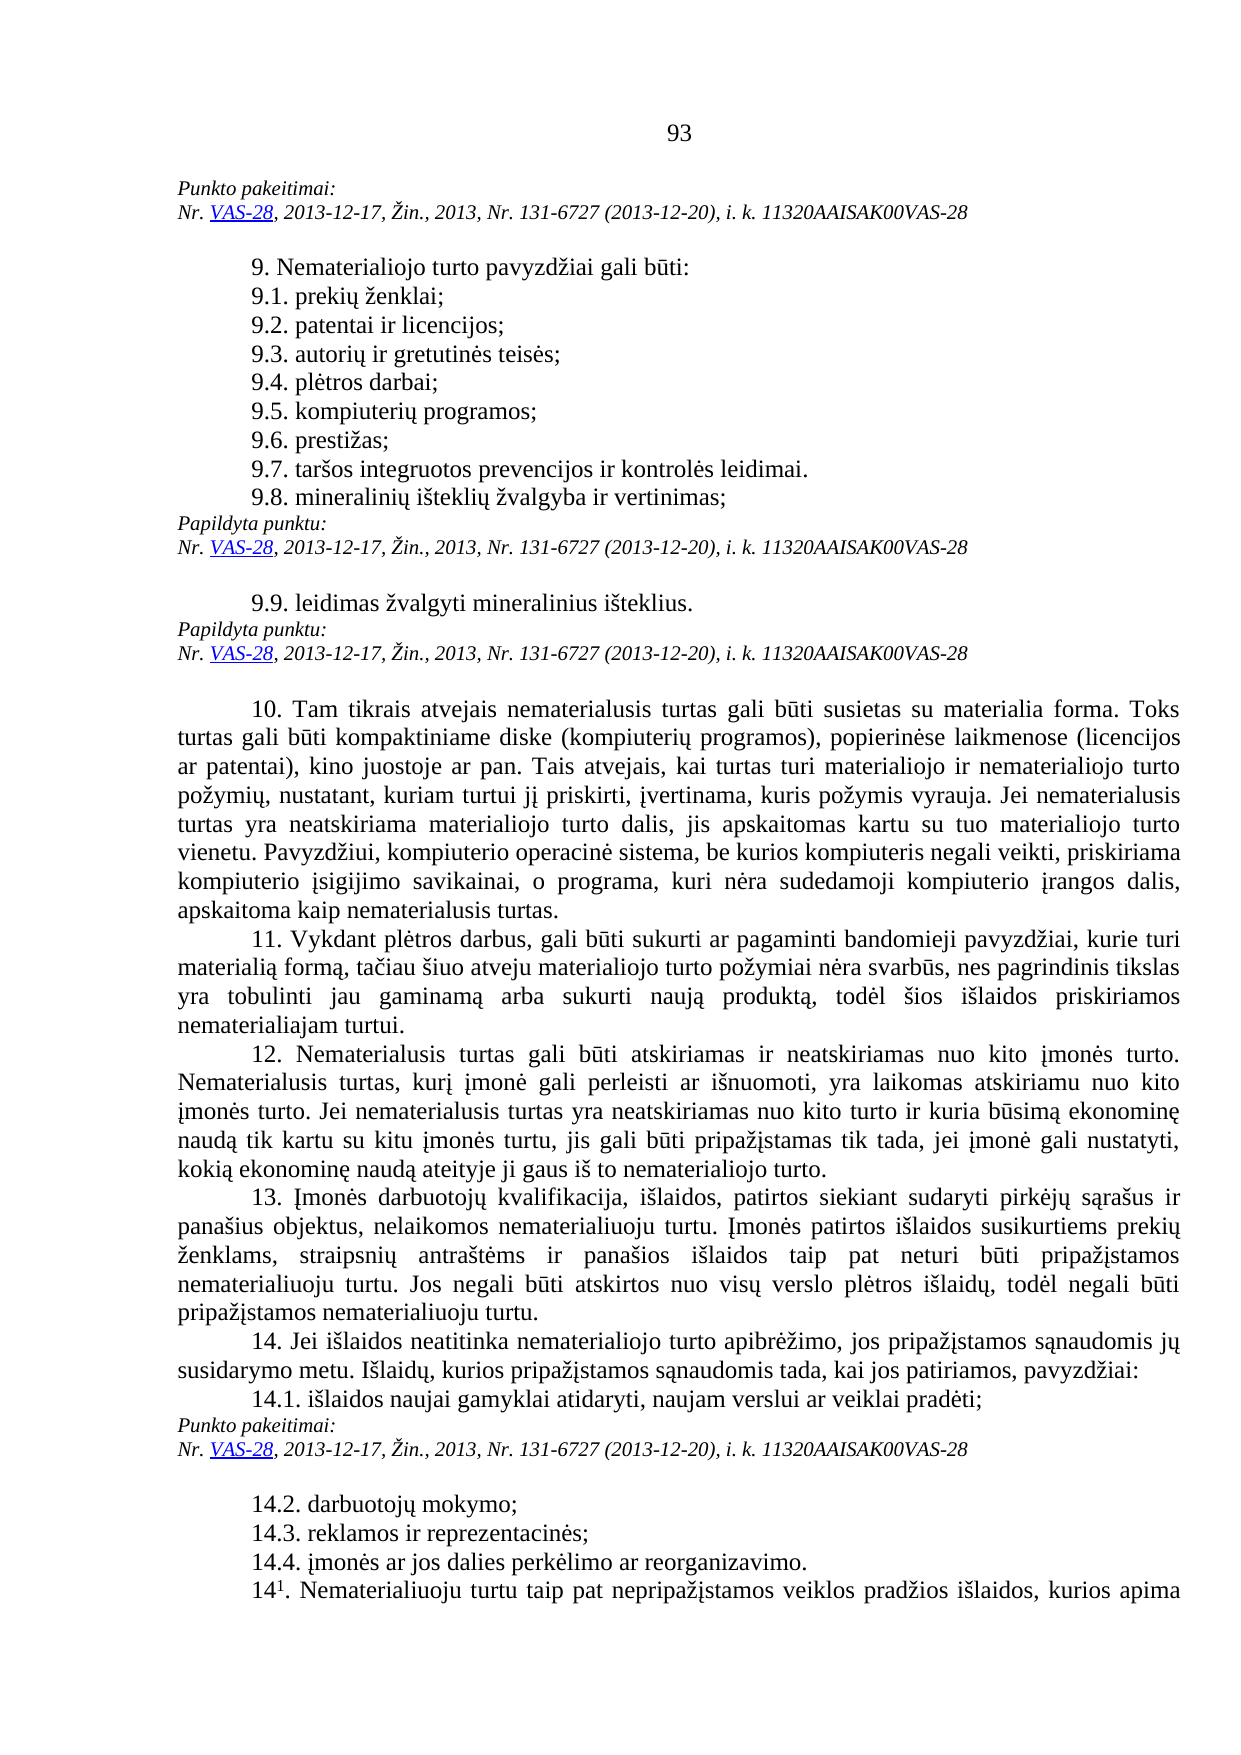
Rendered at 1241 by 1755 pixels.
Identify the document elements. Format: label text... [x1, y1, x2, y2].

text 9.3. autorių ir gretutinės teisės; [177, 339, 1181, 367]
text 9.7. taršos integruotos prevencijos ir kontrolės leidimai. [177, 454, 1181, 482]
text 9.6. prestižas; [177, 425, 1181, 454]
text Nr. VAS-28, 2013-12-17, Žin., 2013, Nr. 131-6727 (2013-12-20), i. k. 11320AAISAK00VAS-28 [177, 1437, 1181, 1461]
text 14.1. išlaidos naujai gamyklai atidaryti, naujam verslui ar veiklai pradėti; [177, 1384, 1181, 1412]
text 141. Nematerialiuoju turtu taip pat nepripažįstamos veiklos pradžios išlaidos, kurios apima [177, 1576, 1181, 1604]
text Papildyta punktu: [177, 511, 1181, 535]
text 9.9. leidimas žvalgyti mineralinius išteklius. [177, 588, 1181, 617]
text Punkto pakeitimai: [177, 1412, 1181, 1437]
text 14.4. įmonės ar jos dalies perkėlimo ar reorganizavimo. [177, 1547, 1181, 1576]
text Nr. VAS-28, 2013-12-17, Žin., 2013, Nr. 131-6727 (2013-12-20), i. k. 11320AAISAK00VAS-28 [177, 200, 1181, 224]
text 12. Nematerialusis turtas gali būti atskiriamas ir neatskiriamas nuo kito įmonės turto. Nematerialusis turtas, kurį įmonė gali perleisti ar išnuomoti, yra laikomas atskiriamu nuo kito įmonės turto. Jei nematerialusis turtas yra neatskiriamas nuo kito turto ir kuria būsimą ekonominę naudą tik kartu su kitu įmonės turtu, jis gali būti pripažįstamas tik tada, jei įmonė gali nustatyti, kokią ekonominę naudą ateityje ji gaus iš to nematerialiojo turto. [177, 1039, 1181, 1182]
text Punkto pakeitimai: [177, 176, 1181, 200]
text 9.2. patentai ir licencijos; [177, 310, 1181, 339]
text 9.4. plėtros darbai; [177, 367, 1181, 396]
text 14. Jei išlaidos neatitinka nematerialiojo turto apibrėžimo, jos pripažįstamos sąnaudomis jų susidarymo metu. Išlaidų, kurios pripažįstamos sąnaudomis tada, kai jos patiriamos, pavyzdžiai: [177, 1326, 1181, 1384]
text Nr. VAS-28, 2013-12-17, Žin., 2013, Nr. 131-6727 (2013-12-20), i. k. 11320AAISAK00VAS-28 [177, 535, 1181, 559]
text Nr. VAS-28, 2013-12-17, Žin., 2013, Nr. 131-6727 (2013-12-20), i. k. 11320AAISAK00VAS-28 [177, 641, 1181, 665]
text 14.3. reklamos ir reprezentacinės; [177, 1518, 1181, 1547]
text 10. Tam tikrais atvejais nematerialusis turtas gali būti susietas su materialia forma. Toks turtas gali būti kompaktiniame diske (kompiuterių programos), popierinėse laikmenose (licencijos ar patentai), kino juostoje ar pan. Tais atvejais, kai turtas turi materialiojo ir nematerialiojo turto požymių, nustatant, kuriam turtui jį priskirti, įvertinama, kuris požymis vyrauja. Jei nematerialusis turtas yra neatskiriama materialiojo turto dalis, jis apskaitomas kartu su tuo materialiojo turto vienetu. Pavyzdžiui, kompiuterio operacinė sistema, be kurios kompiuteris negali veikti, priskiriama kompiuterio įsigijimo savikainai, o programa, kuri nėra sudedamoji kompiuterio įrangos dalis, apskaitoma kaip nematerialusis turtas. [177, 694, 1181, 924]
text Papildyta punktu: [177, 617, 1181, 641]
text 9.5. kompiuterių programos; [177, 396, 1181, 425]
text 9.8. mineralinių išteklių žvalgyba ir vertinimas; [177, 482, 1181, 511]
text 11. Vykdant plėtros darbus, gali būti sukurti ar pagaminti bandomieji pavyzdžiai, kurie turi materialią formą, tačiau šiuo atveju materialiojo turto požymiai nėra svarbūs, nes pagrindinis tikslas yra tobulinti jau gaminamą arba sukurti naują produktą, todėl šios išlaidos priskiriamos nematerialiajam turtui. [177, 924, 1181, 1039]
text 9.1. prekių ženklai; [177, 281, 1181, 310]
text 14.2. darbuotojų mokymo; [177, 1489, 1181, 1518]
text 13. Įmonės darbuotojų kvalifikacija, išlaidos, patirtos siekiant sudaryti pirkėjų sąrašus ir panašius objektus, nelaikomos nematerialiuoju turtu. Įmonės patirtos išlaidos susikurtiems prekių ženklams, straipsnių antraštėms ir panašios išlaidos taip pat neturi būti pripažįstamos nematerialiuoju turtu. Jos negali būti atskirtos nuo visų verslo plėtros išlaidų, todėl negali būti pripažįstamos nematerialiuoju turtu. [177, 1182, 1181, 1326]
text 9. Nematerialiojo turto pavyzdžiai gali būti: [177, 252, 1181, 281]
